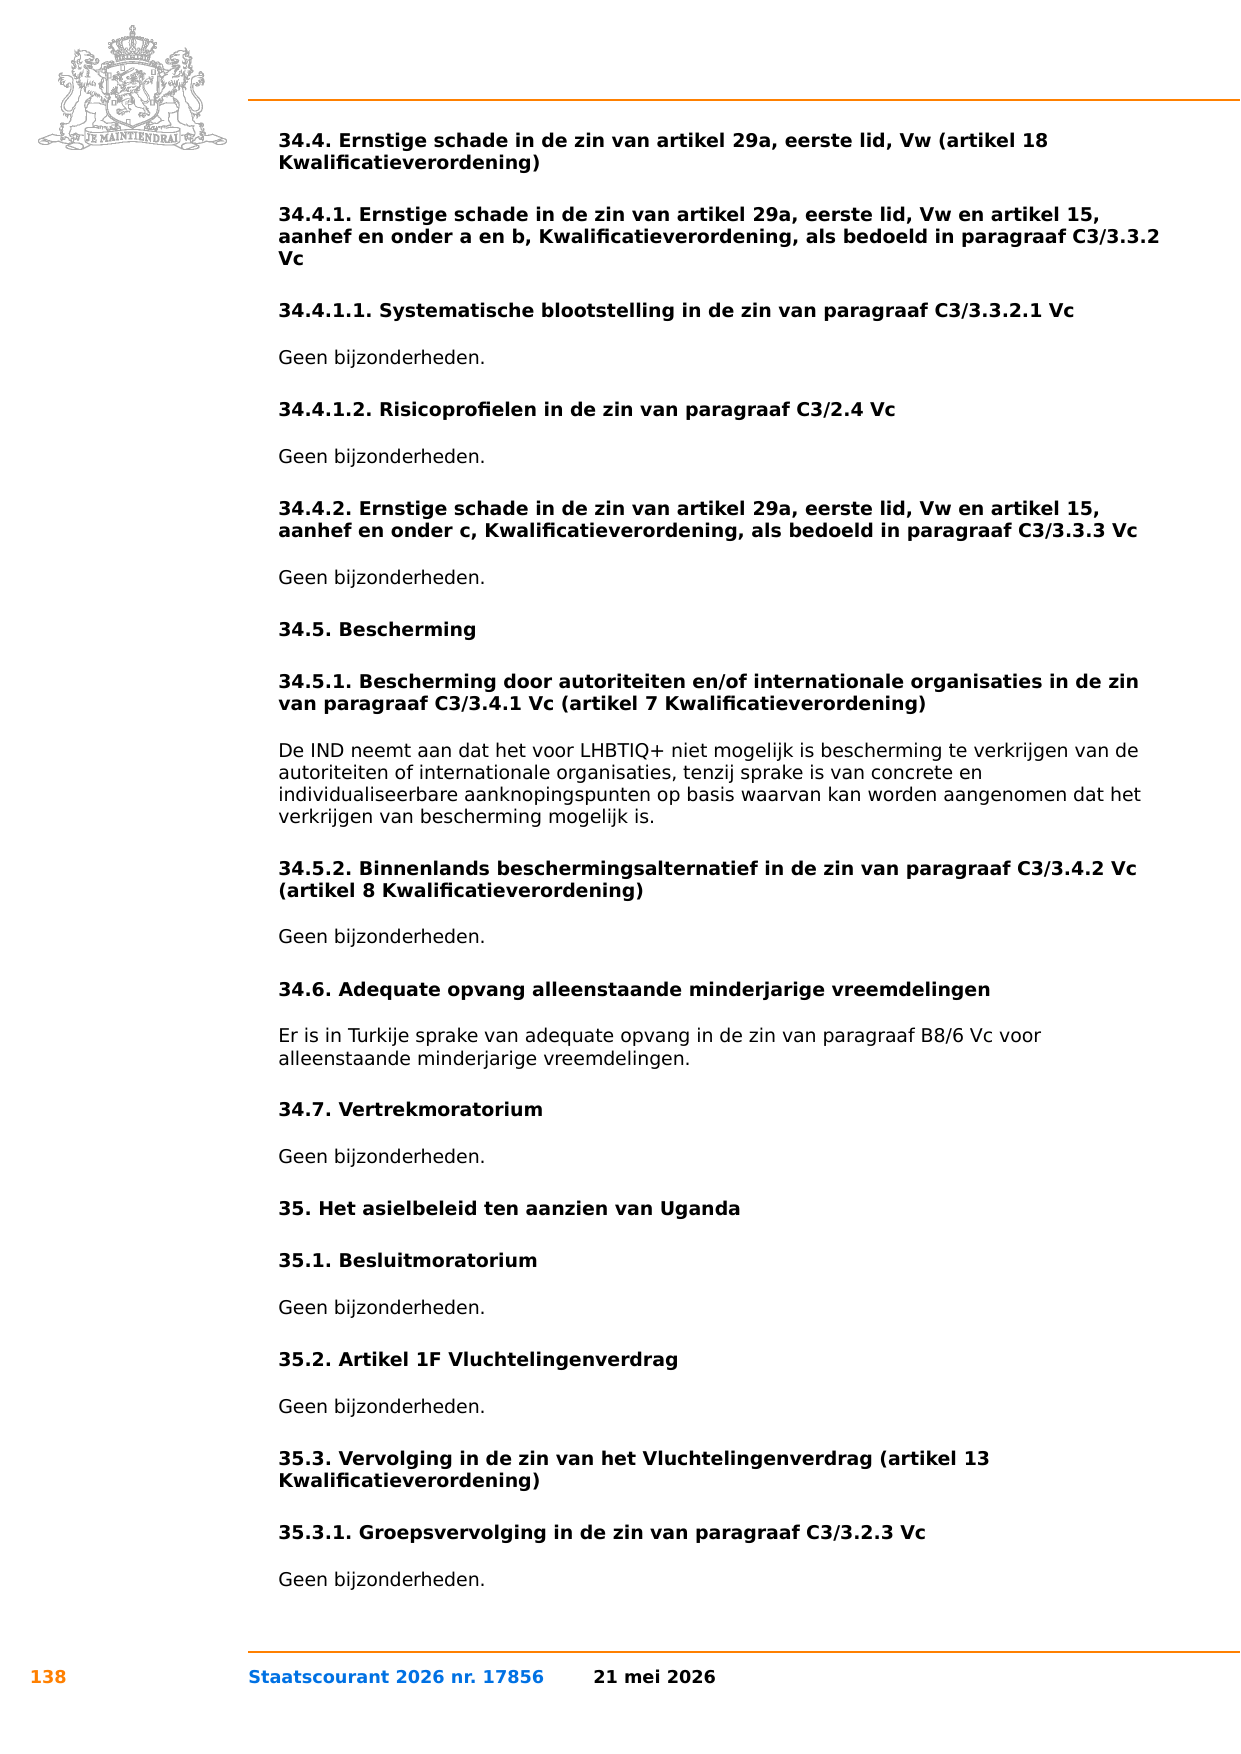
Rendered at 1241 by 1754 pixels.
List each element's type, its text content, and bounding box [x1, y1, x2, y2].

subtitle 34.6. Adequate opvang alleenstaande minderjarige vreemdelingen [278, 978, 1163, 1000]
picture [38, 25, 227, 150]
subtitle 35.1. Besluitmoratorium [278, 1250, 1163, 1272]
subtitle 34.4.1.1. Systematische blootstelling in de zin van paragraaf C3/3.3.2.1 Vc [278, 300, 1163, 322]
subtitle 34.5.2. Binnenlands beschermingsalternatief in de zin van paragraaf C3/3.4.2 Vc (artikel 8 Kwalificatieverordening) [278, 857, 1163, 901]
subtitle 35.3.1. Groepsvervolging in de zin van paragraaf C3/3.2.3 Vc [278, 1522, 1163, 1544]
text Geen bijzonderheden. [278, 1297, 1163, 1319]
text Geen bijzonderheden. [278, 1146, 1163, 1168]
text Geen bijzonderheden. [278, 446, 1163, 468]
subtitle 34.5.1. Bescherming door autoriteiten en/of internationale organisaties in de zin van paragraaf C3/3.4.1 Vc (artikel 7 Kwalificatieverordening) [278, 671, 1163, 714]
subtitle 35.3. Vervolging in de zin van het Vluchtelingenverdrag (artikel 13 Kwalificatieverordening) [278, 1448, 1163, 1492]
subtitle 34.7. Vertrekmoratorium [278, 1099, 1163, 1121]
text Geen bijzonderheden. [278, 347, 1163, 369]
text Geen bijzonderheden. [278, 926, 1163, 948]
text Geen bijzonderheden. [278, 1396, 1163, 1418]
subtitle 35. Het asielbeleid ten aanzien van Uganda [278, 1198, 1163, 1220]
subtitle 34.5. Bescherming [278, 619, 1163, 641]
text De IND neemt aan dat het voor LHBTIQ+ niet mogelijk is bescherming te verkrijgen van de autoriteiten of internationale organisaties, tenzij sprake is van concrete en individualiseerbare aanknopingspunten op basis waarvan kan worden aangenomen dat het verkrijgen van bescherming mogelijk is. [278, 739, 1163, 827]
subtitle 34.4.1. Ernstige schade in de zin van artikel 29a, eerste lid, Vw en artikel 15, aanhef en onder a en b, Kwalificatieverordening, als bedoeld in paragraaf C3/3.3.2 Vc [278, 204, 1163, 270]
subtitle 34.4. Ernstige schade in de zin van artikel 29a, eerste lid, Vw (artikel 18 Kwalificatieverordening) [278, 130, 1163, 174]
subtitle 35.2. Artikel 1F Vluchtelingenverdrag [278, 1349, 1163, 1371]
subtitle 34.4.1.2. Risicoprofielen in de zin van paragraaf C3/2.4 Vc [278, 399, 1163, 421]
text Er is in Turkije sprake van adequate opvang in de zin van paragraaf B8/6 Vc voor alleenstaande minderjarige vreemdelingen. [278, 1025, 1163, 1069]
text Geen bijzonderheden. [278, 567, 1163, 589]
subtitle 34.4.2. Ernstige schade in de zin van artikel 29a, eerste lid, Vw en artikel 15, aanhef en onder c, Kwalificatieverordening, als bedoeld in paragraaf C3/3.3.3 Vc [278, 498, 1163, 542]
text Geen bijzonderheden. [278, 1569, 1163, 1591]
